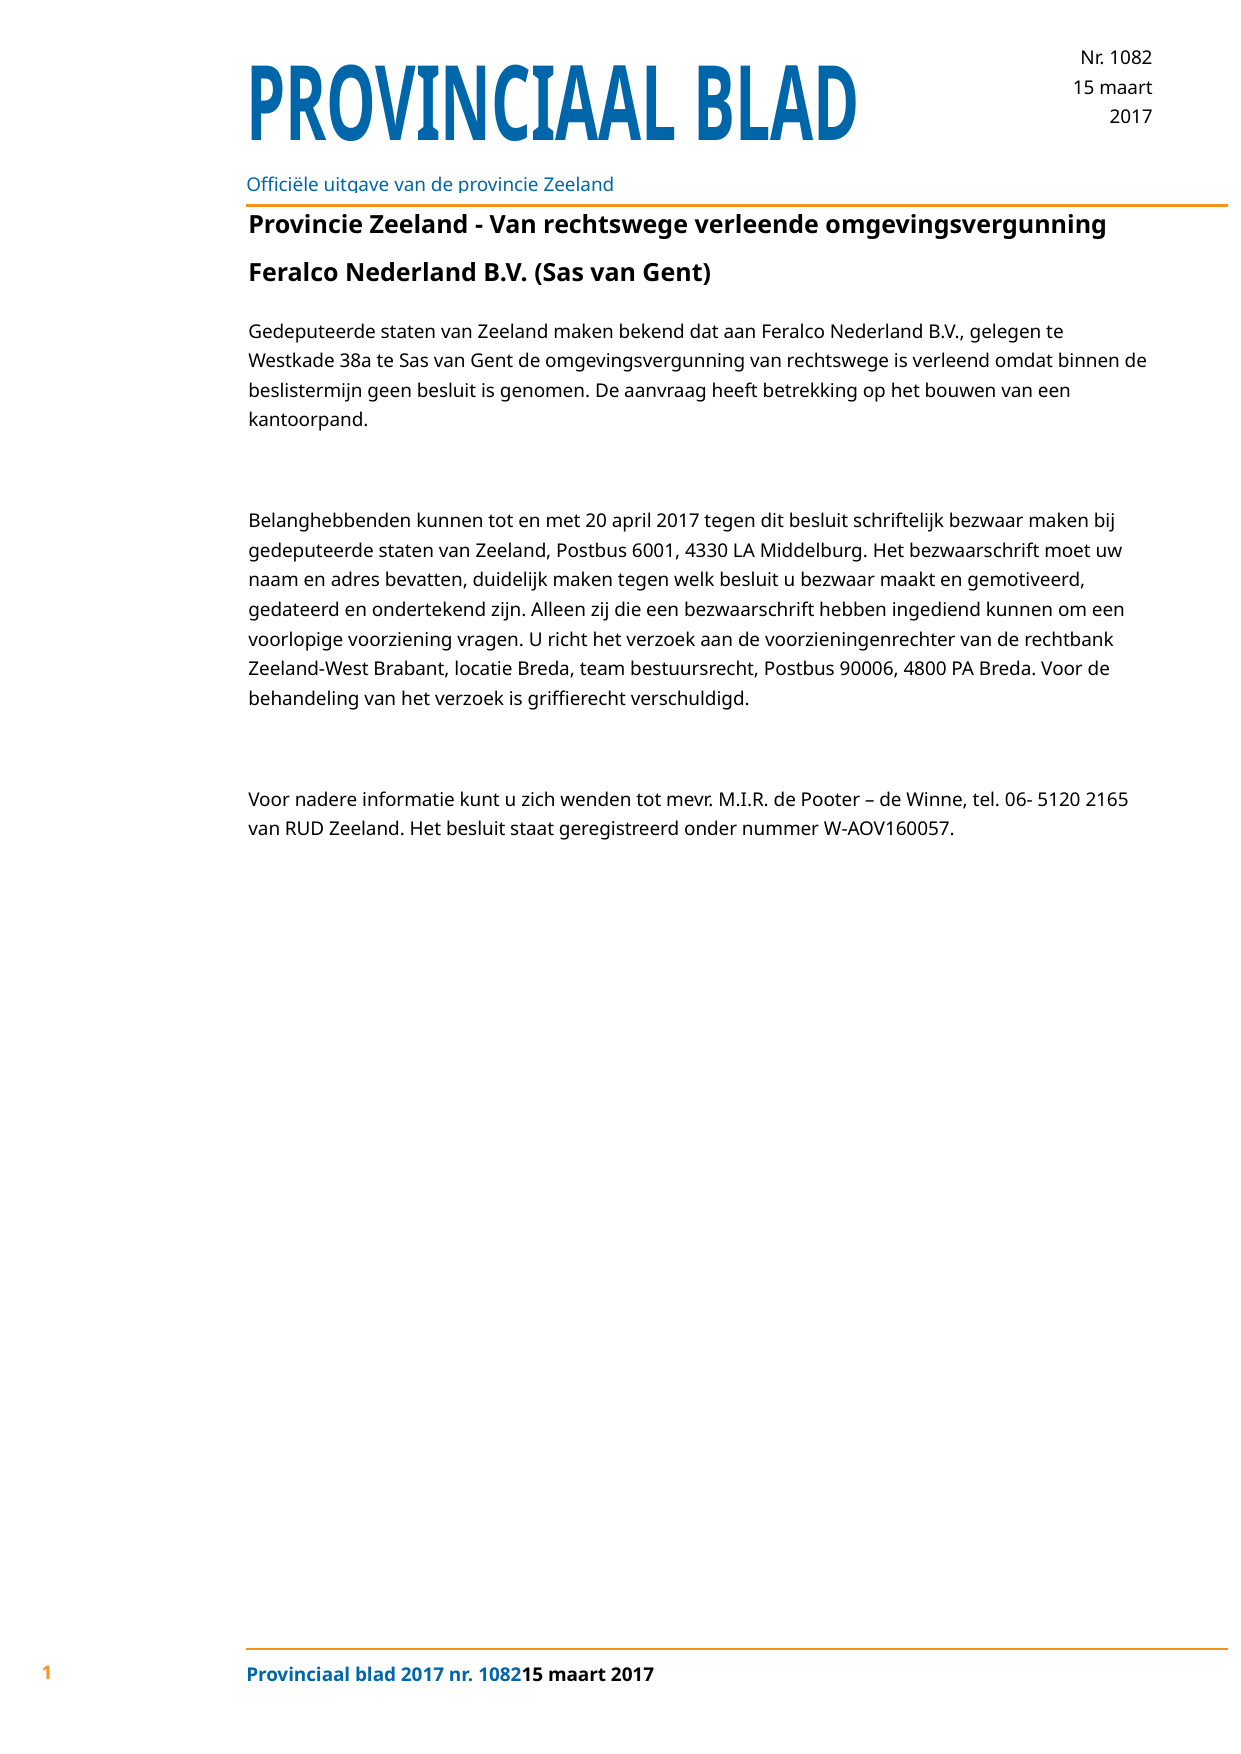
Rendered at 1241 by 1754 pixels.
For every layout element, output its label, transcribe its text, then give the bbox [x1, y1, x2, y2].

text Gedeputeerde staten van Zeeland maken bekend dat aan Feralco Nederland B.V., gelegen te Westkade 38a te Sas van Gent de omgevingsvergunning van rechtswege is verleend omdat binnen de beslistermijn geen besluit is genomen. De aanvraag heeft betrekking op het bouwen van een kantoorpand. [248, 318, 1152, 432]
text Provincie Zeeland - Van rechtswege verleende omgevingsvergunning Feralco Nederland B.V. (Sas van Gent) [248, 207, 1152, 288]
text Belanghebbenden kunnen tot en met 20 april 2017 tegen dit besluit schriftelijk bezwaar maken bij gedeputeerde staten van Zeeland, Postbus 6001, 4330 LA Middelburg. Het bezwaarschrift moet uw naam en adres bevatten, duidelijk maken tegen welk besluit u bezwaar maakt en gemotiveerd, gedateerd en ondertekend zijn. Alleen zij die een bezwaarschrift hebben ingediend kunnen om een voorlopige voorziening vragen. U richt het verzoek aan de voorzieningenrechter van de rechtbank Zeeland-West Brabant, locatie Breda, team bestuursrecht, Postbus 90006, 4800 PA Breda. Voor de behandeling van het verzoek is griffierecht verschuldigd. [248, 507, 1152, 711]
text Voor nadere informatie kunt u zich wenden tot mevr. M.I.R. de Pooter – de Winne, tel. 06- 5120 2165 van RUD Zeeland. Het besluit staat geregistreerd onder nummer W-AOV160057. [248, 786, 1152, 841]
picture [41, 47, 231, 172]
